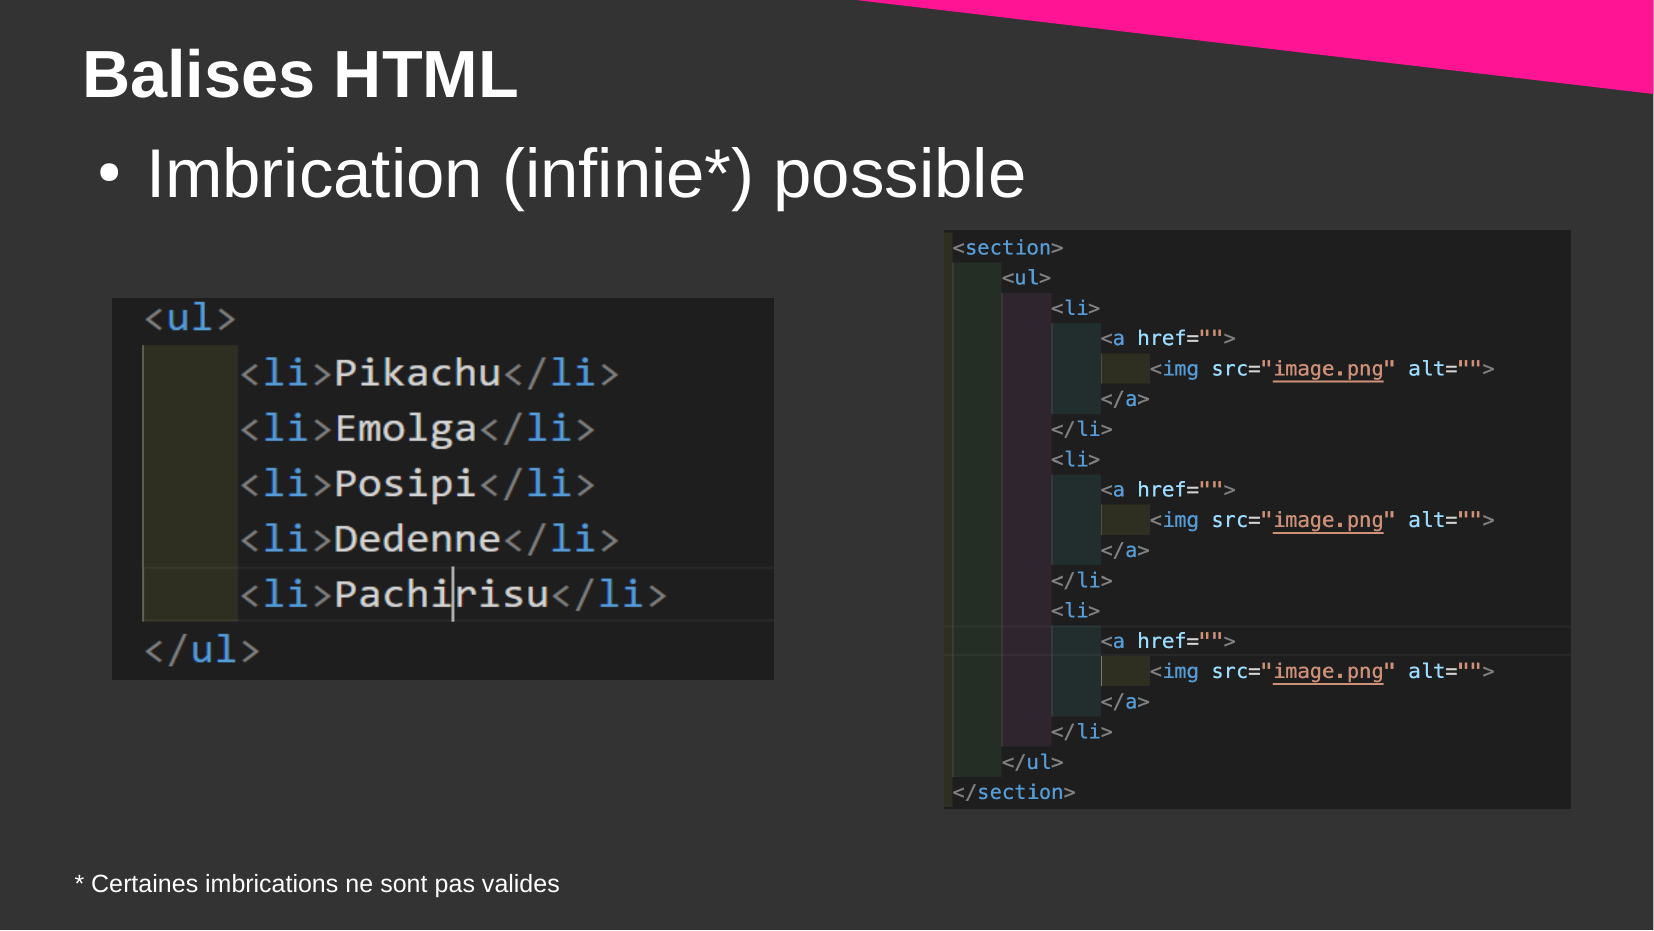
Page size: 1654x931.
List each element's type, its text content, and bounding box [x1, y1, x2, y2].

list Imbrication (infinie*) possible [80, 135, 1217, 213]
picture [112, 298, 774, 680]
picture [944, 230, 1571, 809]
title Balises HTML [82, 36, 1571, 114]
text_box [855, 0, 1654, 95]
text_box * Certaines imbrications ne sont pas valides [59, 862, 1545, 920]
